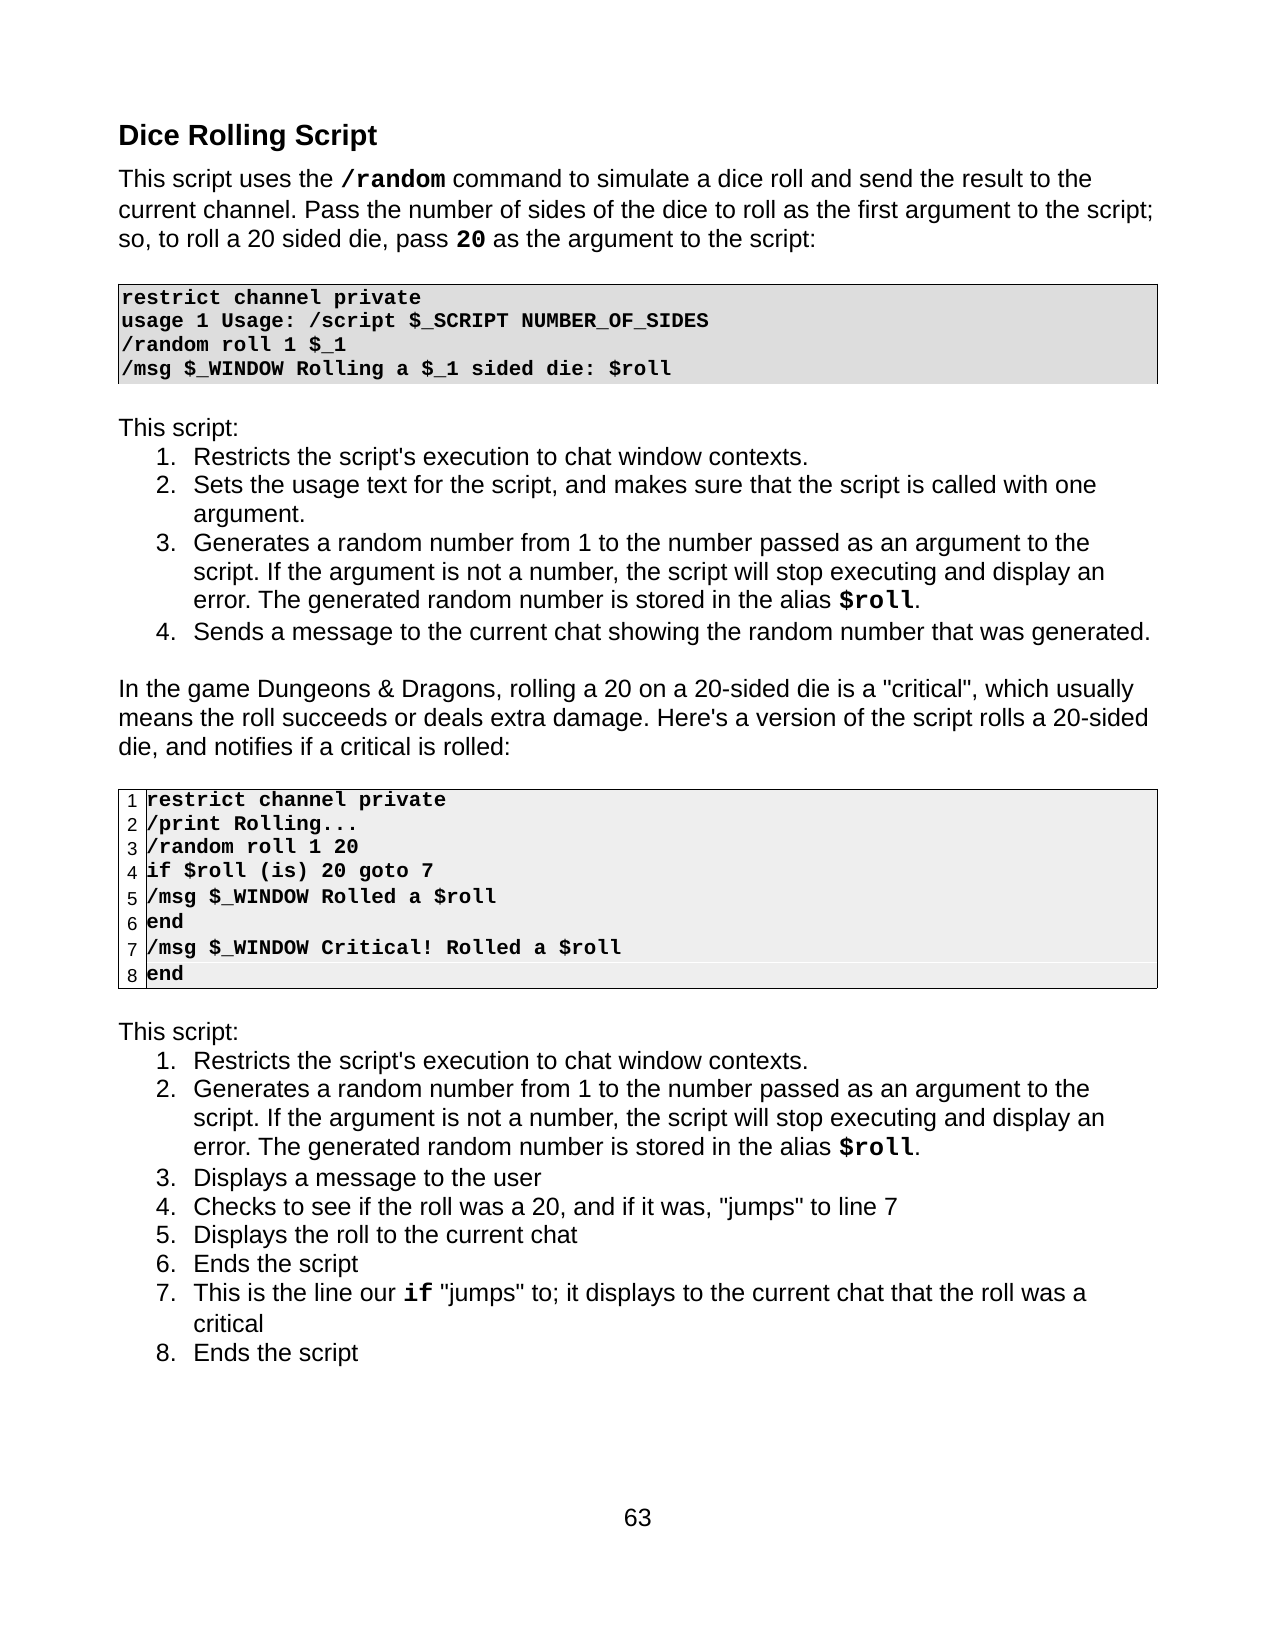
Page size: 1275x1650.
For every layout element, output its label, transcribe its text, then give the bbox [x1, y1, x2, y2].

list Restricts the script's execution to chat window contexts. [156, 1046, 1157, 1074]
subtitle Dice Rolling Script [118, 118, 1157, 152]
table_header restrict channel private [147, 790, 1157, 813]
table_cell end [147, 911, 1157, 937]
list Displays the roll to the current chat [156, 1220, 1157, 1249]
list Checks to see if the roll was a 20, and if it was, "jumps" to line 7 [156, 1192, 1157, 1220]
text This script uses the /random command to simulate a dice roll and send the result to the current channel. Pass the number of sides of the dice to roll as the first argument to the script; so, to roll a 20 sided die, pass 20 as the argument to the script: [118, 164, 1157, 255]
text In the game Dungeons & Dragons, rolling a 20 on a 20-sided die is a "critical", which usually means the roll succeeds or deals extra damage. Here's a version of the script rolls a 20-sided die, and notifies if a critical is rolled: [118, 674, 1157, 760]
table_cell /msg $_WINDOW Rolled a $roll [147, 886, 1157, 911]
table_cell /print Rolling... [147, 813, 1157, 836]
table_cell 8 [119, 963, 146, 988]
list Sends a message to the current chat showing the random number that was generated. [156, 616, 1157, 645]
table_header restrict channel private usage 1 Usage: /script $_SCRIPT NUMBER_OF_SIDES /random roll 1 $_1 /msg $_WINDOW Rolling a $_1 sided die: $roll [119, 285, 1157, 384]
table_cell 7 [119, 937, 146, 962]
table_cell end [147, 963, 1157, 988]
list Generates a random number from 1 to the number passed as an argument to the script. If the argument is not a number, the script will stop executing and display an error. The generated random number is stored in the alias $roll. [156, 1074, 1157, 1163]
list Ends the script [156, 1249, 1157, 1278]
text This script: [118, 1017, 1157, 1046]
table_cell 4 [119, 860, 146, 886]
list Generates a random number from 1 to the number passed as an argument to the script. If the argument is not a number, the script will stop executing and display an error. The generated random number is stored in the alias $roll. [156, 528, 1157, 616]
list Sets the usage text for the script, and makes sure that the script is called with one argument. [156, 471, 1157, 528]
list This is the line our if "jumps" to; it displays to the current chat that the roll was a critical [156, 1278, 1157, 1338]
list Restricts the script's execution to chat window contexts. [156, 442, 1157, 471]
list Displays a message to the user [156, 1163, 1157, 1192]
list Ends the script [156, 1338, 1157, 1366]
table_cell 5 [119, 886, 146, 911]
table_cell if $roll (is) 20 goto 7 [147, 860, 1157, 886]
table_cell 6 [119, 911, 146, 937]
table_cell 3 [119, 836, 146, 860]
table_cell /msg $_WINDOW Critical! Rolled a $roll [147, 937, 1157, 962]
table_cell /random roll 1 20 [147, 836, 1157, 860]
table_cell 2 [119, 813, 146, 836]
text This script: [118, 413, 1157, 442]
table_header 1 [119, 790, 146, 813]
